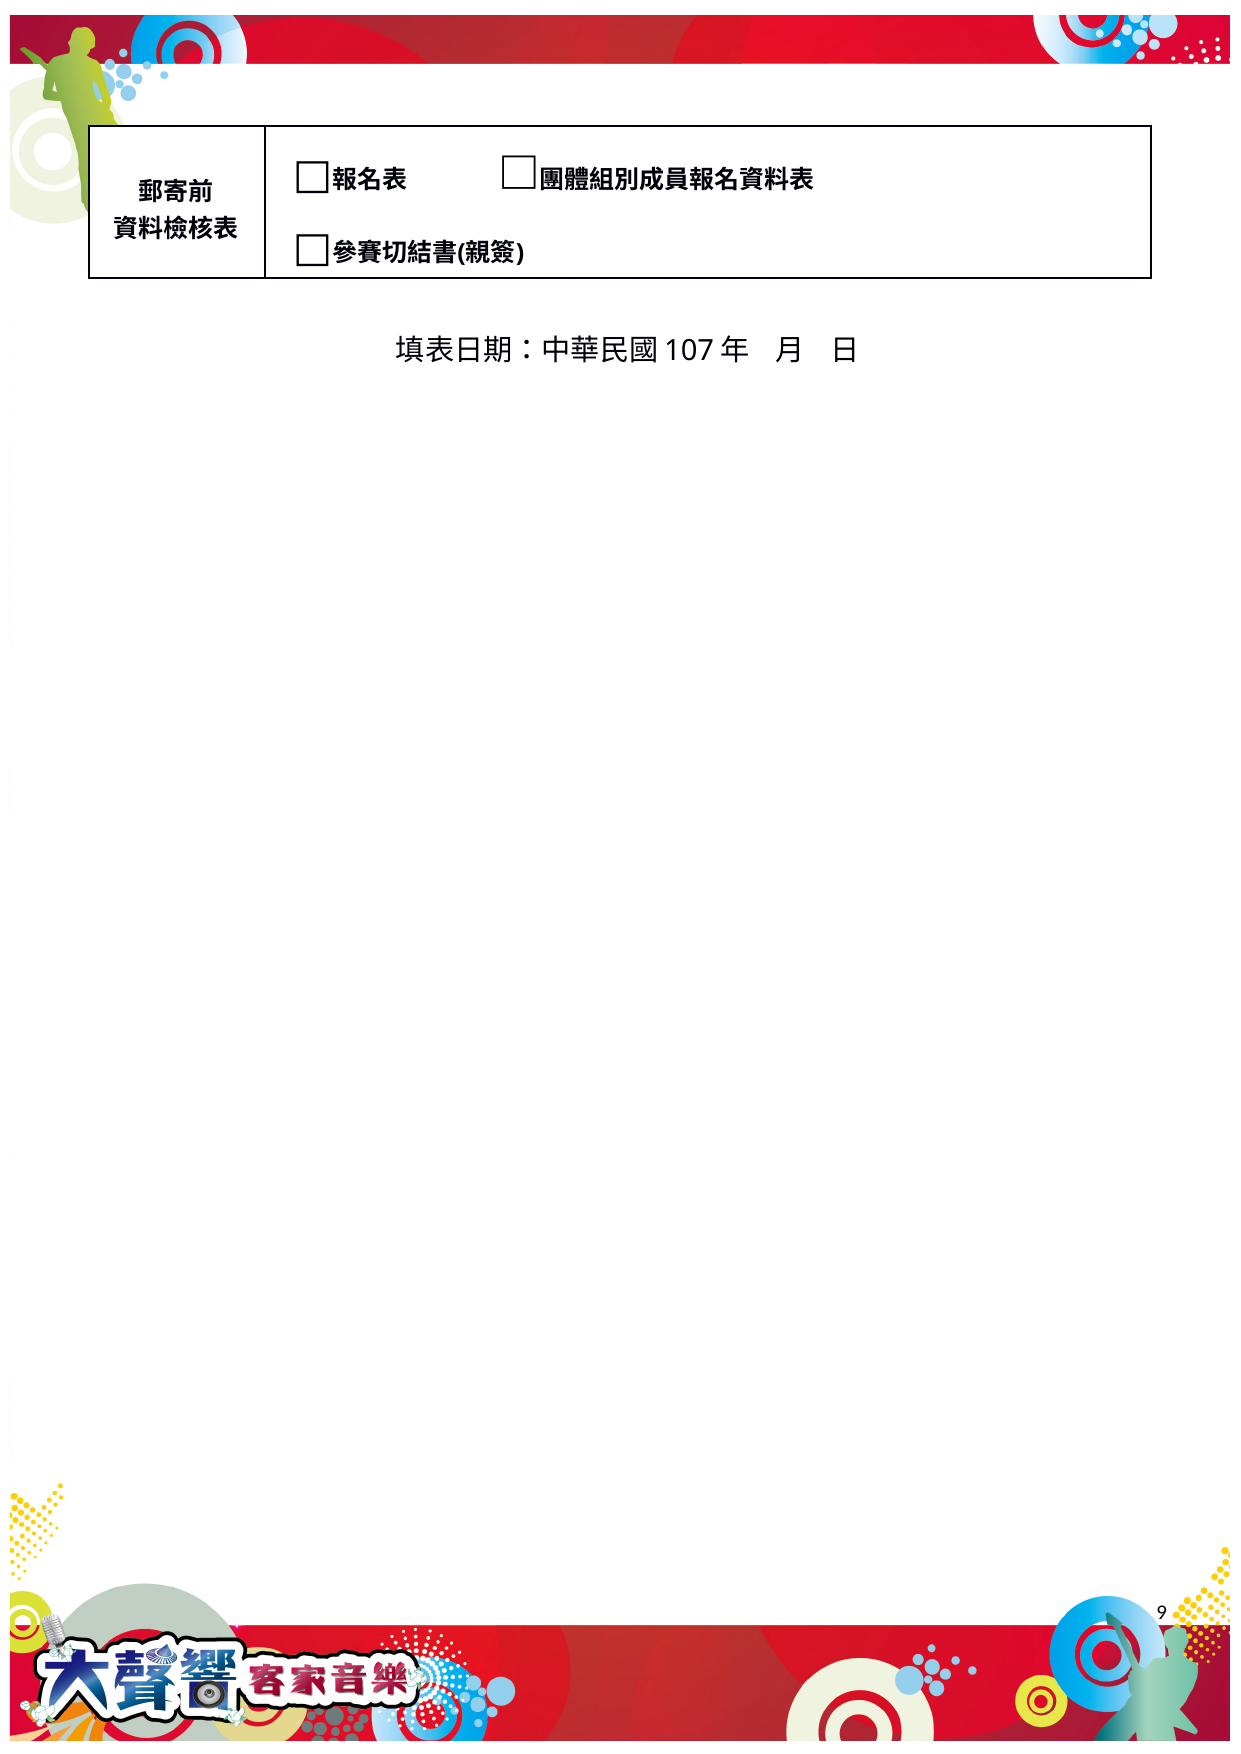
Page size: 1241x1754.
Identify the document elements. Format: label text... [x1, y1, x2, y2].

picture [475, 1720, 482, 1726]
table_cell 郵寄前 資料檢核表 [90, 127, 264, 277]
picture [9, 15, 1230, 1741]
picture [1113, 40, 1120, 46]
picture [460, 1693, 469, 1702]
table_cell □報名表 □團體組別成員報名資料表 □參賽切結書(親簽) [266, 127, 1150, 277]
text 填表日期：中華民國107年 月 日 [89, 304, 1166, 379]
